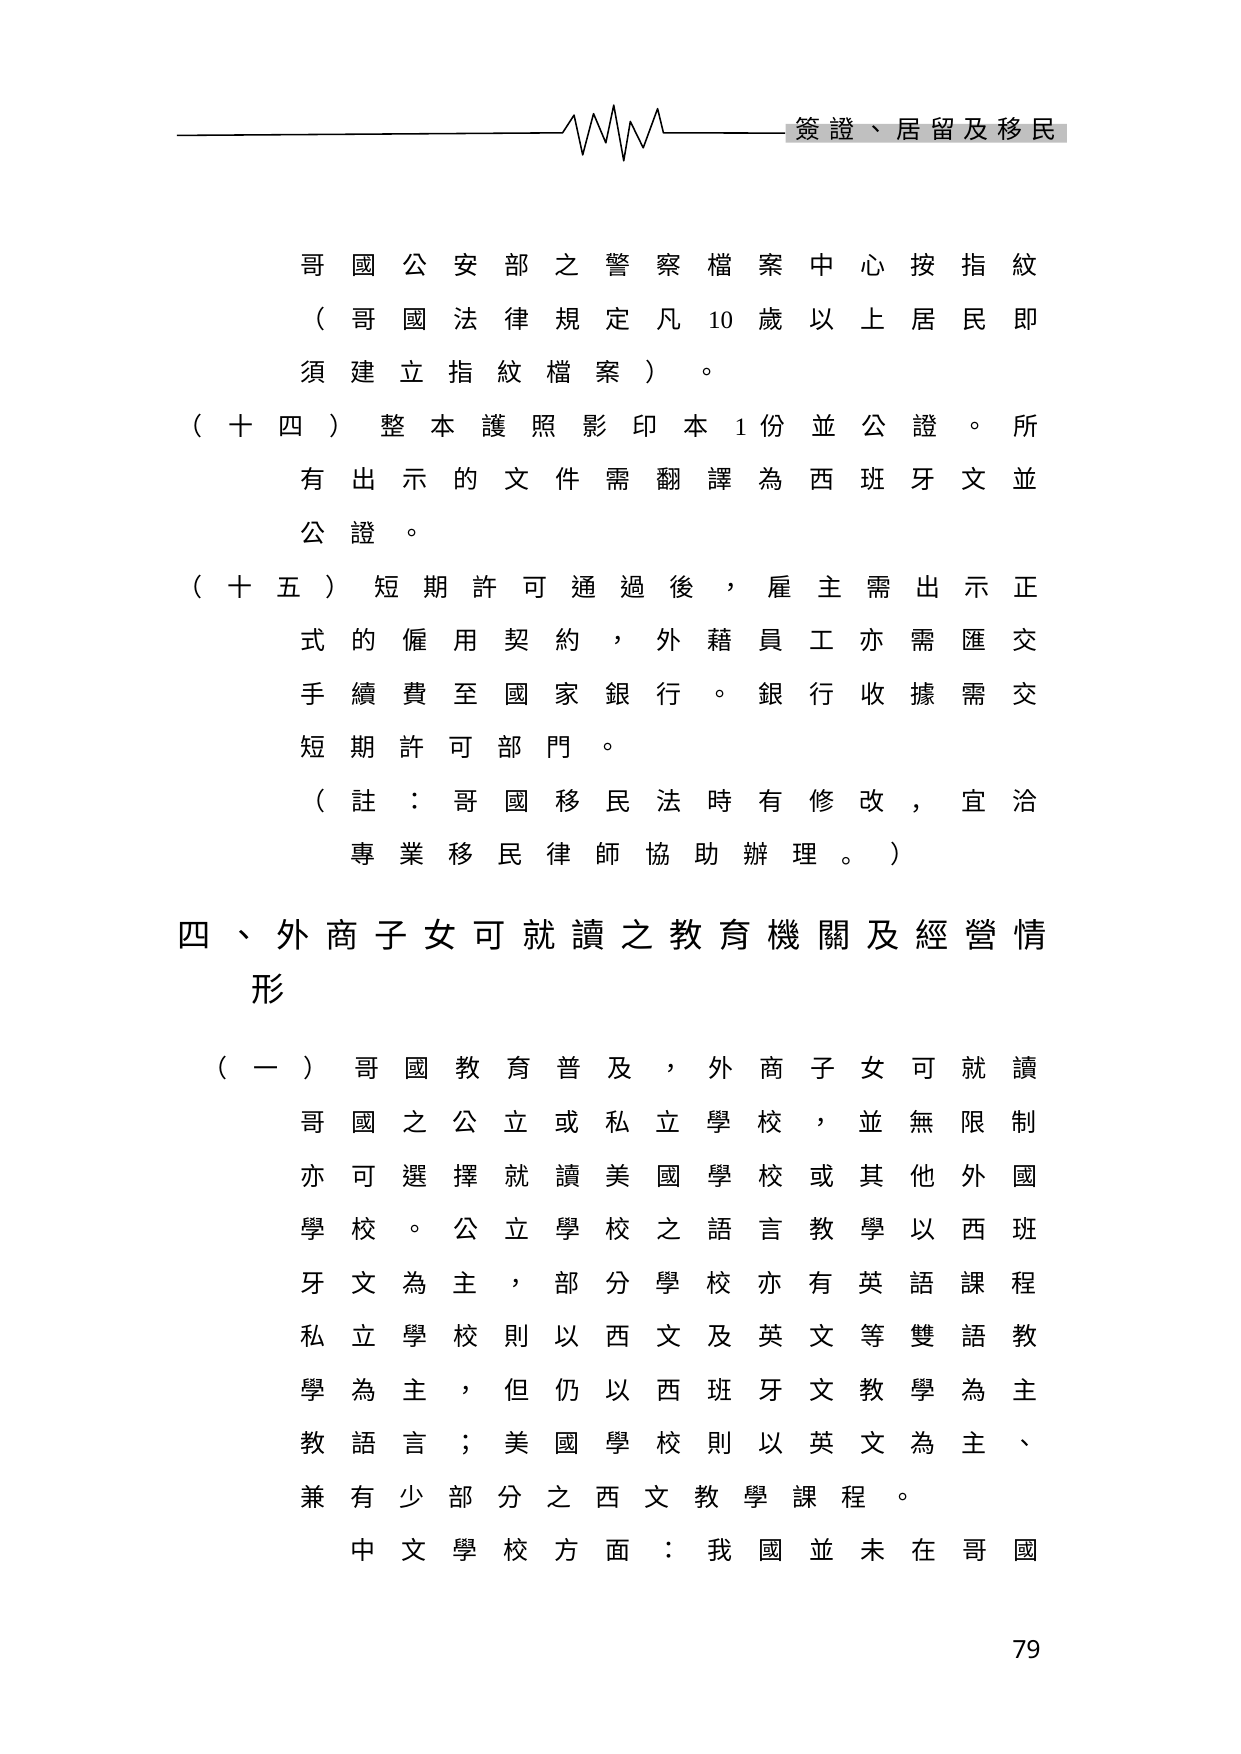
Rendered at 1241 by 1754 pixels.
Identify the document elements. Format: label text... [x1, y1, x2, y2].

text （一）哥國教育普及，外商子女可就讀哥國之公立或私立學校，並無限制，亦可選擇就讀美國學校或其他外國學校。公立學校之語言教學以西班牙文為主，部分學校亦有英語課程。私立學校則以西文及英文等雙語教學為主，但仍以西班牙文教學為主教語言；美國學校則以英文為主、兼有少部分之西文教學課程。 [202, 1040, 1063, 1522]
text （十四）整本護照影印本1份並公證。所有出示的文件需翻譯為西班牙文並公證。 [178, 398, 1063, 558]
text 四、外商子女可就讀之教育機關及經營情形 [178, 906, 1063, 1013]
text 中文學校方面：我國並未在哥國 [276, 1522, 1063, 1576]
text （十五）短期許可通過後，雇主需出示正式的僱用契約，外藉員工亦需匯交手續費至國家銀行。銀行收據需交短期許可部門。 [178, 558, 1063, 773]
text 哥國公安部之警察檔案中心按指紋（哥國法律規定凡10歲以上居民即須建立指紋檔案）。 [178, 237, 1063, 398]
text （註：哥國移民法時有修改，宜洽專業移民律師協助辦理。） [276, 773, 1063, 880]
